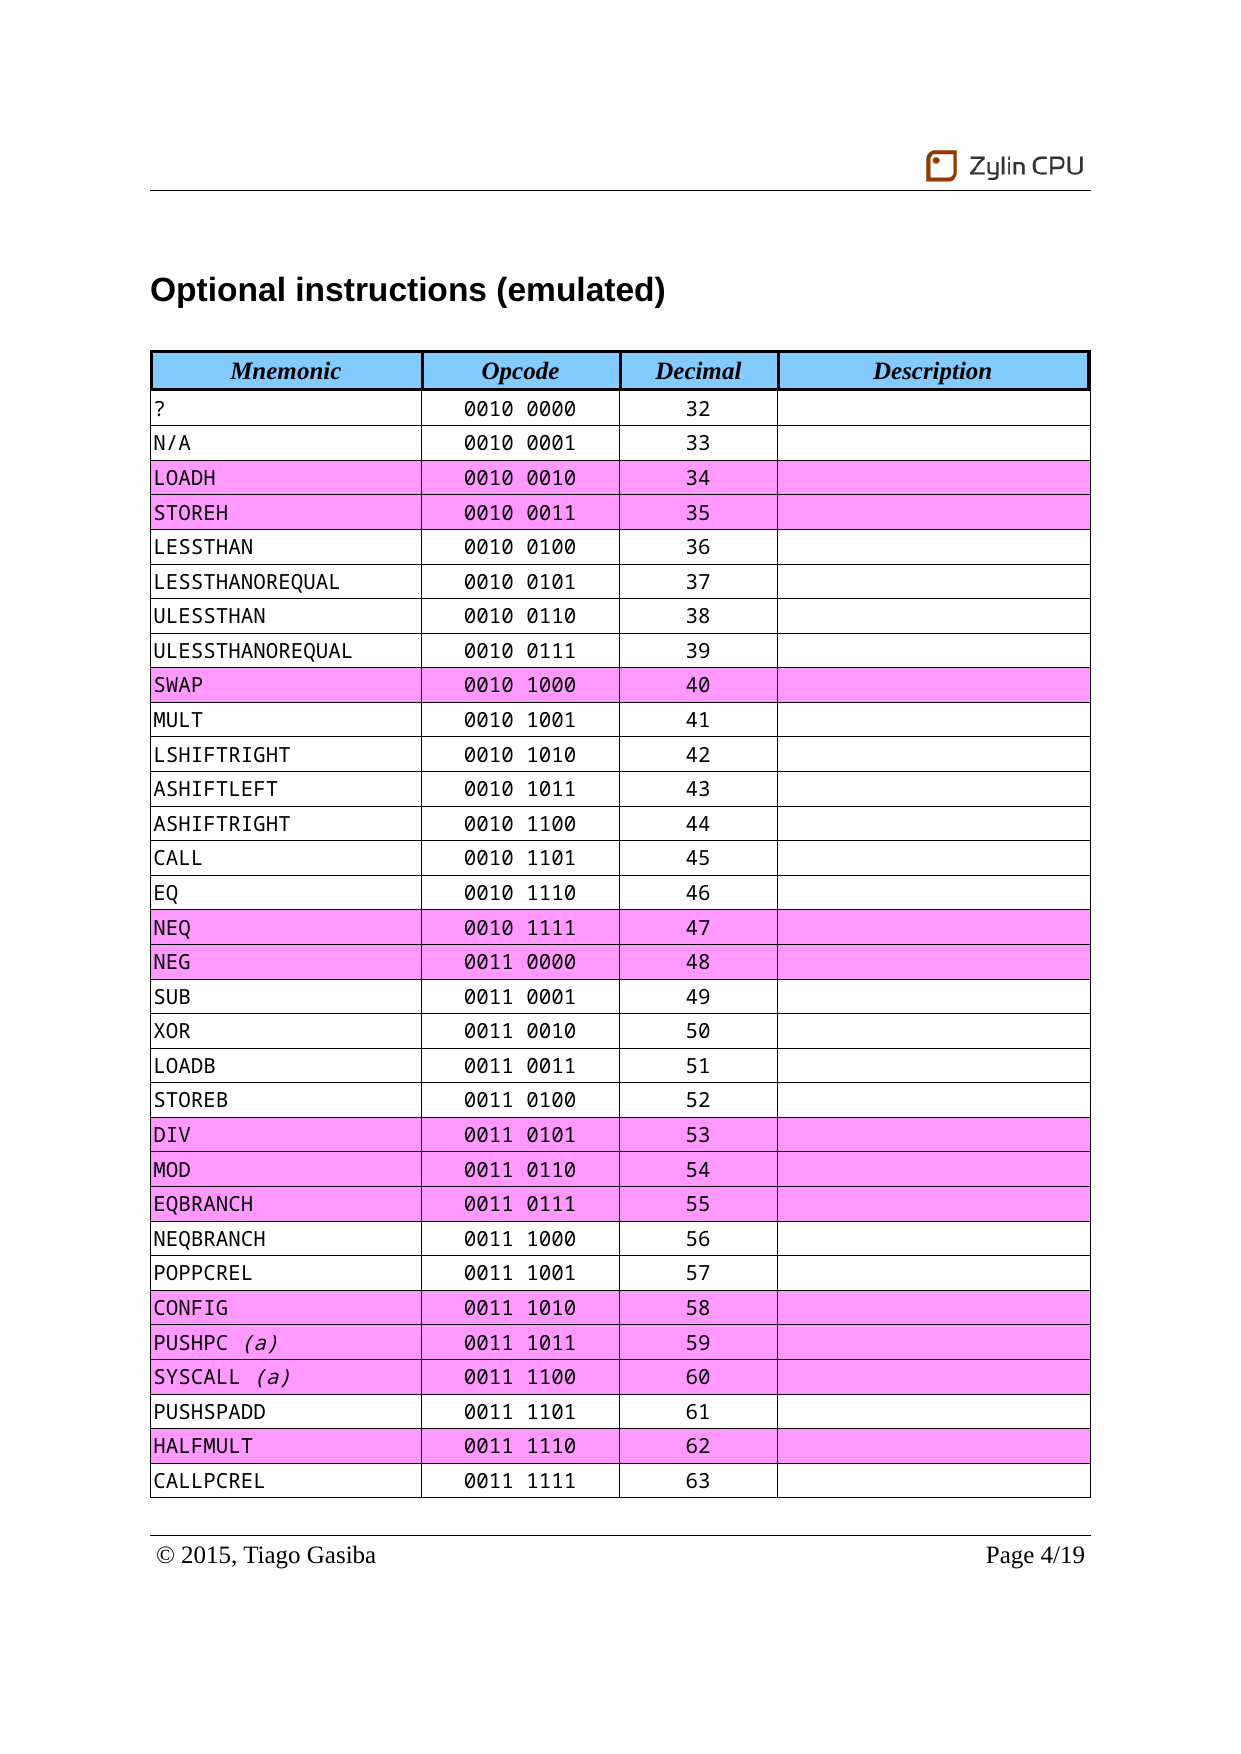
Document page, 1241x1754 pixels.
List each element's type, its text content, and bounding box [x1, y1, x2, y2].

table_cell XOR [151, 1014, 421, 1048]
table_cell [778, 1291, 1090, 1324]
table_cell LOADH [151, 461, 421, 494]
table_cell 0011 1001 [422, 1256, 619, 1290]
table_cell [778, 772, 1090, 806]
table_cell NEQBRANCH [151, 1222, 421, 1255]
table_cell [778, 1325, 1090, 1359]
table_cell 38 [620, 599, 777, 633]
table_cell 33 [620, 426, 777, 460]
table_cell MOD [151, 1152, 421, 1186]
table_cell 51 [620, 1049, 777, 1082]
table_cell 0011 0100 [422, 1083, 619, 1117]
table_cell 52 [620, 1083, 777, 1117]
picture [922, 148, 1151, 185]
table_cell 0010 0111 [422, 634, 619, 667]
table_cell [778, 1429, 1090, 1463]
table_cell 0010 0001 [422, 426, 619, 460]
table_cell 61 [620, 1395, 777, 1428]
table_cell 0011 1101 [422, 1395, 619, 1428]
table_cell 54 [620, 1152, 777, 1186]
table_cell [778, 1049, 1090, 1082]
table_cell [778, 1083, 1090, 1117]
table_cell 0010 1001 [422, 703, 619, 736]
table_cell 0011 1110 [422, 1429, 619, 1463]
table_cell 0010 1111 [422, 910, 619, 944]
table_cell PUSHPC (a) [151, 1325, 421, 1359]
table_cell SYSCALL (a) [151, 1360, 421, 1394]
table_cell [778, 945, 1090, 979]
table_cell 0010 0110 [422, 599, 619, 633]
table_cell 62 [620, 1429, 777, 1463]
table_cell 58 [620, 1291, 777, 1324]
table_cell EQBRANCH [151, 1187, 421, 1221]
table_cell NEG [151, 945, 421, 979]
table_cell 0010 0100 [422, 530, 619, 564]
table_header Opcode [424, 353, 619, 388]
table_cell SWAP [151, 668, 421, 702]
table_cell [778, 461, 1090, 494]
table_cell 35 [620, 495, 777, 529]
table_cell [778, 1360, 1090, 1394]
table_cell [778, 1464, 1090, 1497]
table_cell 39 [620, 634, 777, 667]
table_cell EQ [151, 876, 421, 909]
table_cell 0010 1011 [422, 772, 619, 806]
table_cell POPPCREL [151, 1256, 421, 1290]
table_cell 0011 0101 [422, 1118, 619, 1151]
table_cell [778, 495, 1090, 529]
table_cell HALFMULT [151, 1429, 421, 1463]
table_cell 45 [620, 841, 777, 875]
table_cell 32 [620, 391, 777, 425]
table_cell [778, 426, 1090, 460]
table_cell [778, 1222, 1090, 1255]
table_cell [778, 876, 1090, 909]
table_cell 0010 1110 [422, 876, 619, 909]
table_cell [778, 599, 1090, 633]
table_cell N/A [151, 426, 421, 460]
table_cell 48 [620, 945, 777, 979]
table_cell [778, 841, 1090, 875]
table_cell [778, 1014, 1090, 1048]
table_cell [778, 391, 1090, 425]
table_cell 0011 1000 [422, 1222, 619, 1255]
table_cell [778, 910, 1090, 944]
table_cell 0010 0010 [422, 461, 619, 494]
table_cell CONFIG [151, 1291, 421, 1324]
table_cell LESSTHAN [151, 530, 421, 564]
table_cell ULESSTHANOREQUAL [151, 634, 421, 667]
table_cell 0010 1000 [422, 668, 619, 702]
table_cell [778, 1256, 1090, 1290]
table_cell 0011 1100 [422, 1360, 619, 1394]
table_cell 0010 1010 [422, 737, 619, 771]
table_cell [778, 565, 1090, 598]
table_cell 44 [620, 807, 777, 840]
table_cell 0010 0101 [422, 565, 619, 598]
table_cell ASHIFTLEFT [151, 772, 421, 806]
table_cell [778, 1118, 1090, 1151]
table_cell 0011 1111 [422, 1464, 619, 1497]
table_cell MULT [151, 703, 421, 736]
table_cell [778, 1187, 1090, 1221]
table_header Description [780, 353, 1087, 388]
table_cell DIV [151, 1118, 421, 1151]
table_cell [778, 980, 1090, 1013]
table_cell [778, 1395, 1090, 1428]
table_cell STOREH [151, 495, 421, 529]
table_cell [778, 1152, 1090, 1186]
table_cell 0011 0010 [422, 1014, 619, 1048]
table_cell STOREB [151, 1083, 421, 1117]
table_cell 0010 1100 [422, 807, 619, 840]
table_cell 59 [620, 1325, 777, 1359]
table_cell 36 [620, 530, 777, 564]
table_cell 0011 1011 [422, 1325, 619, 1359]
table_cell 56 [620, 1222, 777, 1255]
subtitle Optional instructions (emulated) [150, 270, 1091, 308]
table_cell [778, 703, 1090, 736]
table_cell 42 [620, 737, 777, 771]
table_cell 47 [620, 910, 777, 944]
table_cell 40 [620, 668, 777, 702]
table_cell 46 [620, 876, 777, 909]
table_cell PUSHSPADD [151, 1395, 421, 1428]
table_cell 60 [620, 1360, 777, 1394]
table_cell 53 [620, 1118, 777, 1151]
table_cell 0010 0000 [422, 391, 619, 425]
table_cell 0010 0011 [422, 495, 619, 529]
table_cell 0011 0001 [422, 980, 619, 1013]
table_cell [778, 737, 1090, 771]
table_cell [778, 668, 1090, 702]
table_cell [778, 807, 1090, 840]
table_cell 0011 0111 [422, 1187, 619, 1221]
table_cell 55 [620, 1187, 777, 1221]
table_cell 49 [620, 980, 777, 1013]
table_cell 57 [620, 1256, 777, 1290]
table_cell 43 [620, 772, 777, 806]
table_cell 37 [620, 565, 777, 598]
table_cell ASHIFTRIGHT [151, 807, 421, 840]
table_cell [778, 634, 1090, 667]
table_cell 0011 1010 [422, 1291, 619, 1324]
table_cell 50 [620, 1014, 777, 1048]
table_cell 34 [620, 461, 777, 494]
table_cell NEQ [151, 910, 421, 944]
table_header Decimal [622, 353, 777, 388]
table_header Mnemonic [153, 353, 421, 388]
table_cell CALLPCREL [151, 1464, 421, 1497]
table_cell 63 [620, 1464, 777, 1497]
table_cell 0011 0000 [422, 945, 619, 979]
table_cell ULESSTHAN [151, 599, 421, 633]
table_cell LESSTHANOREQUAL [151, 565, 421, 598]
table_cell 0011 0110 [422, 1152, 619, 1186]
table_cell SUB [151, 980, 421, 1013]
table_cell LOADB [151, 1049, 421, 1082]
table_cell 0011 0011 [422, 1049, 619, 1082]
table_cell ? [151, 391, 421, 425]
table_cell 0010 1101 [422, 841, 619, 875]
table_cell LSHIFTRIGHT [151, 737, 421, 771]
table_cell 41 [620, 703, 777, 736]
table_cell CALL [151, 841, 421, 875]
table_cell [778, 530, 1090, 564]
